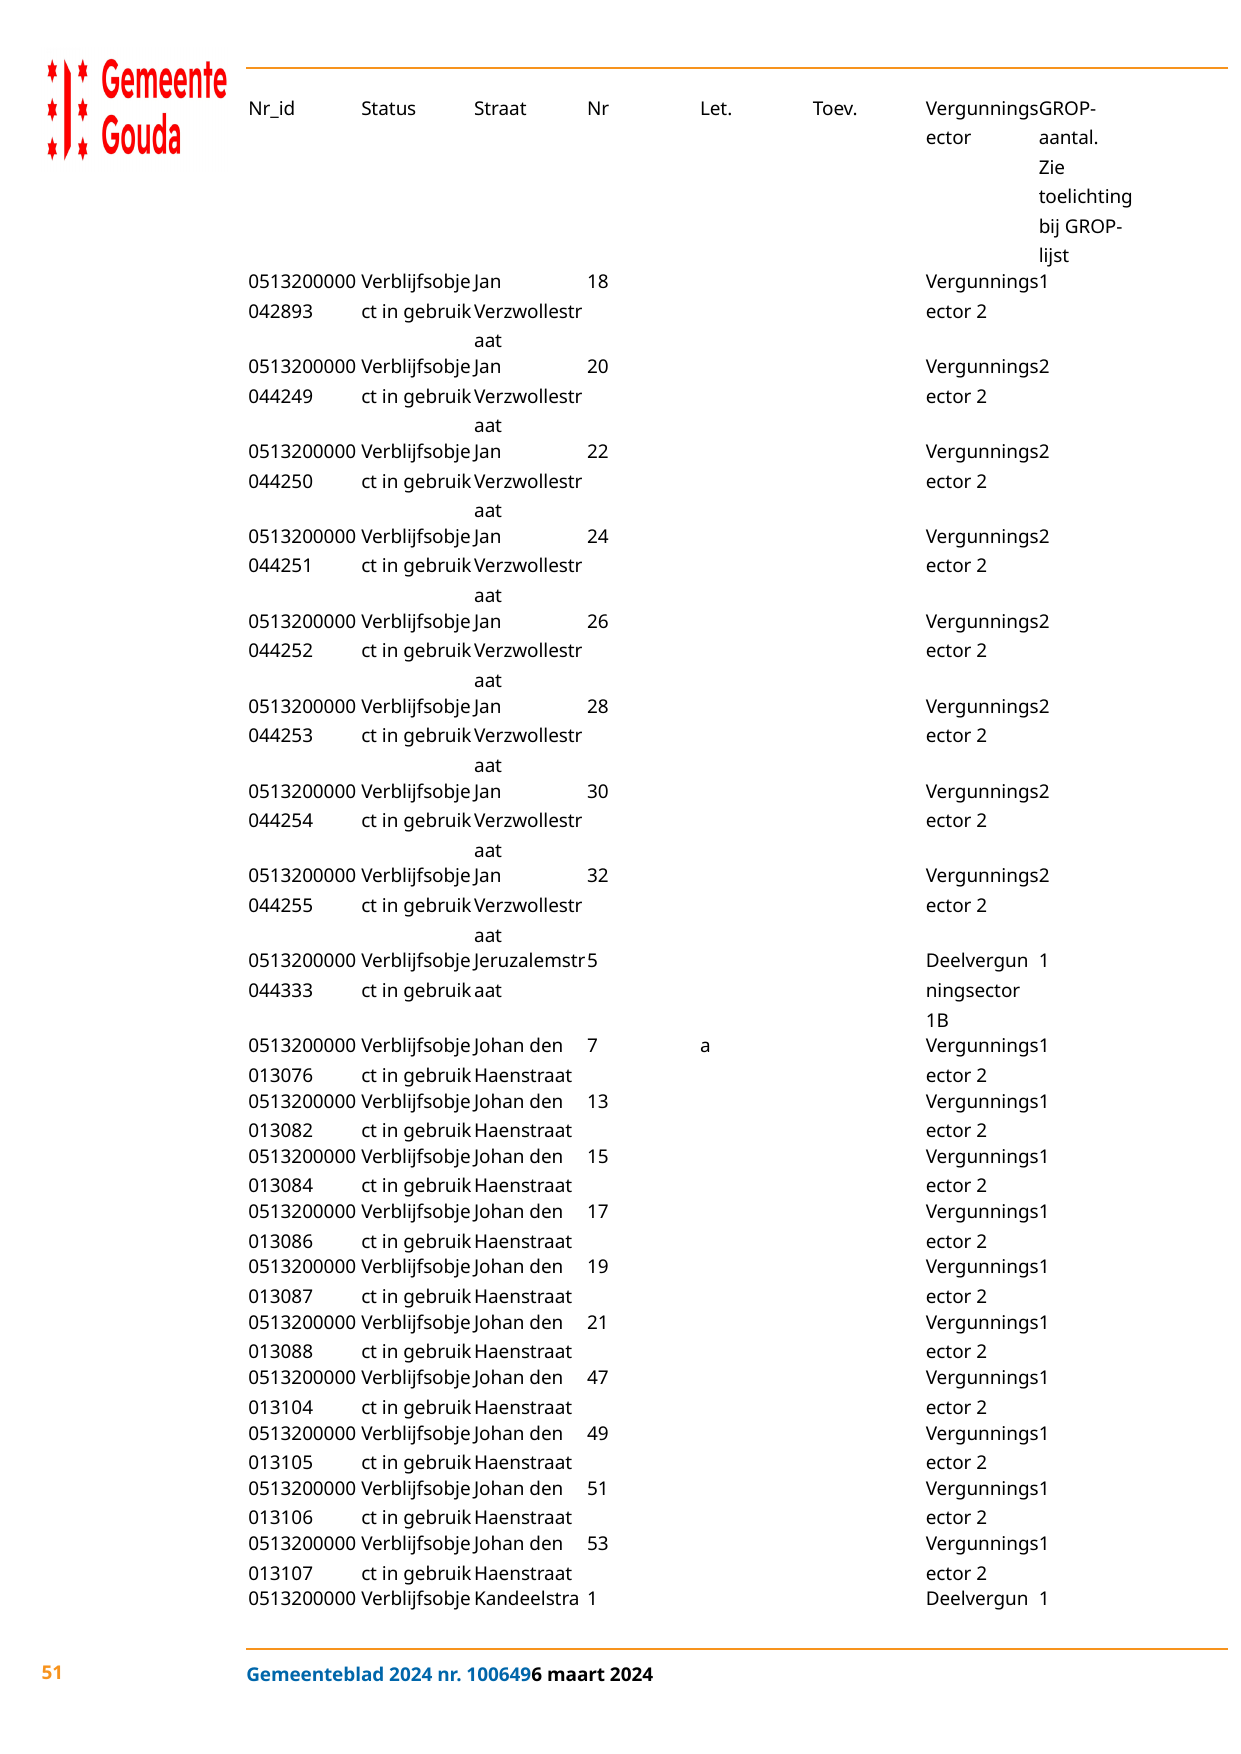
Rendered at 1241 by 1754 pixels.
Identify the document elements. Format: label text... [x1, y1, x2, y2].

table_cell [700, 1309, 813, 1364]
table_cell 1 [1039, 948, 1152, 1032]
table_cell [813, 1088, 926, 1143]
table_cell 20 [587, 353, 700, 438]
table_cell Verblijfsobje [361, 1586, 474, 1611]
table_cell Jan Verzwollestraat [474, 269, 587, 353]
table_cell 0513200000013084 [248, 1143, 361, 1198]
table_header Vergunningsector [926, 95, 1038, 268]
table_cell Vergunningsector 2 [926, 1143, 1038, 1198]
table_cell Verblijfsobject in gebruik [361, 1254, 474, 1309]
table_cell Verblijfsobject in gebruik [361, 1143, 474, 1198]
table_cell [813, 1199, 926, 1254]
table_cell 5 [587, 948, 700, 1032]
table_cell Jan Verzwollestraat [474, 523, 587, 608]
table_cell 24 [587, 523, 700, 608]
table_cell 0513200000044249 [248, 353, 361, 438]
table_cell a [700, 1033, 813, 1088]
table_cell [700, 438, 813, 523]
table_cell Deelvergunningsector 1B [926, 948, 1038, 1032]
table_cell [700, 1530, 813, 1586]
table_cell [813, 1033, 926, 1088]
table_cell 1 [1039, 1420, 1152, 1475]
picture [41, 47, 231, 172]
table_cell Verblijfsobject in gebruik [361, 778, 474, 863]
table_cell [813, 269, 926, 353]
table_cell Johan den Haenstraat [474, 1475, 587, 1530]
table_cell Johan den Haenstraat [474, 1143, 587, 1198]
table_cell Verblijfsobject in gebruik [361, 1088, 474, 1143]
table_cell [813, 523, 926, 608]
table_cell Vergunningsector 2 [926, 438, 1038, 523]
table_cell 2 [1039, 608, 1152, 693]
table_cell [813, 1143, 926, 1198]
table_cell 7 [587, 1033, 700, 1088]
table_cell Verblijfsobject in gebruik [361, 1309, 474, 1364]
table_cell 0513200000044251 [248, 523, 361, 608]
table_cell 19 [587, 1254, 700, 1309]
table_cell 1 [1039, 269, 1152, 353]
table_cell 1 [1039, 1254, 1152, 1309]
table_cell 0513200000013106 [248, 1475, 361, 1530]
table_cell [813, 1420, 926, 1475]
table_cell 0513200000013107 [248, 1530, 361, 1586]
table_cell Verblijfsobject in gebruik [361, 1420, 474, 1475]
table_cell Jan Verzwollestraat [474, 693, 587, 778]
table_cell [700, 1364, 813, 1420]
table_cell 13 [587, 1088, 700, 1143]
table_cell Vergunningsector 2 [926, 608, 1038, 693]
table_cell [813, 1475, 926, 1530]
table_cell [813, 353, 926, 438]
table_cell 17 [587, 1199, 700, 1254]
table_header Nr [587, 95, 700, 268]
table_cell Verblijfsobject in gebruik [361, 608, 474, 693]
table_cell Vergunningsector 2 [926, 1364, 1038, 1420]
table_cell [813, 1530, 926, 1586]
table_cell Verblijfsobject in gebruik [361, 1033, 474, 1088]
table_cell 0513200000044333 [248, 948, 361, 1032]
table_cell [813, 948, 926, 1032]
table_header GROP-aantal. Zie toelichting bij GROP-lijst [1039, 95, 1152, 268]
table_cell [700, 523, 813, 608]
table_cell Vergunningsector 2 [926, 1309, 1038, 1364]
table_cell [700, 693, 813, 778]
table_cell 0513200000013087 [248, 1254, 361, 1309]
table_cell [700, 1143, 813, 1198]
table_cell [813, 1309, 926, 1364]
table_cell [813, 863, 926, 948]
table_cell Jan Verzwollestraat [474, 863, 587, 948]
table_cell 1 [1039, 1586, 1152, 1611]
table_cell [813, 1254, 926, 1309]
table_cell 0513200000013082 [248, 1088, 361, 1143]
table_cell 1 [1039, 1309, 1152, 1364]
table_cell Johan den Haenstraat [474, 1530, 587, 1586]
table_cell 0513200000013105 [248, 1420, 361, 1475]
table_cell 0513200000044252 [248, 608, 361, 693]
table_cell Jan Verzwollestraat [474, 353, 587, 438]
table_cell Johan den Haenstraat [474, 1199, 587, 1254]
table_cell Vergunningsector 2 [926, 353, 1038, 438]
table_cell 18 [587, 269, 700, 353]
table_cell [813, 778, 926, 863]
table_cell 0513200000044250 [248, 438, 361, 523]
table_cell [700, 1254, 813, 1309]
table_cell 0513200000013088 [248, 1309, 361, 1364]
table_cell 2 [1039, 523, 1152, 608]
table_cell 1 [1039, 1088, 1152, 1143]
table_cell 0513200000013086 [248, 1199, 361, 1254]
table_cell Verblijfsobject in gebruik [361, 269, 474, 353]
table_cell [700, 863, 813, 948]
table_cell 2 [1039, 778, 1152, 863]
table_cell [700, 1088, 813, 1143]
table_cell Jan Verzwollestraat [474, 438, 587, 523]
table_cell 30 [587, 778, 700, 863]
table_cell 0513200000044253 [248, 693, 361, 778]
table_cell Verblijfsobject in gebruik [361, 1475, 474, 1530]
table_cell 1 [1039, 1475, 1152, 1530]
table_cell [700, 353, 813, 438]
table_cell Verblijfsobject in gebruik [361, 948, 474, 1032]
table_cell Vergunningsector 2 [926, 778, 1038, 863]
table_cell Vergunningsector 2 [926, 1475, 1038, 1530]
table_cell 32 [587, 863, 700, 948]
table_cell Vergunningsector 2 [926, 1033, 1038, 1088]
table_cell [700, 1420, 813, 1475]
table_cell Vergunningsector 2 [926, 1254, 1038, 1309]
table_cell 21 [587, 1309, 700, 1364]
table_cell Vergunningsector 2 [926, 1420, 1038, 1475]
table_cell 1 [1039, 1033, 1152, 1088]
table_cell [700, 608, 813, 693]
table_cell Deelvergun [926, 1586, 1038, 1611]
table_cell Johan den Haenstraat [474, 1309, 587, 1364]
table_cell Johan den Haenstraat [474, 1420, 587, 1475]
table_cell [813, 608, 926, 693]
table_cell 53 [587, 1530, 700, 1586]
table_cell Verblijfsobject in gebruik [361, 353, 474, 438]
table_cell [700, 1475, 813, 1530]
table_cell [700, 948, 813, 1032]
table_cell [813, 1586, 926, 1611]
table_cell 2 [1039, 438, 1152, 523]
table_cell [700, 269, 813, 353]
table_cell [813, 438, 926, 523]
table_cell 0513200000013104 [248, 1364, 361, 1420]
table_cell Vergunningsector 2 [926, 863, 1038, 948]
table_cell Kandeelstra [474, 1586, 587, 1611]
table_cell 51 [587, 1475, 700, 1530]
table_cell 2 [1039, 693, 1152, 778]
table_cell [700, 1586, 813, 1611]
table_cell 2 [1039, 863, 1152, 948]
table_cell Vergunningsector 2 [926, 1088, 1038, 1143]
table_cell Johan den Haenstraat [474, 1364, 587, 1420]
table_cell Vergunningsector 2 [926, 269, 1038, 353]
table_cell 0513200000042893 [248, 269, 361, 353]
table_cell Johan den Haenstraat [474, 1033, 587, 1088]
table_cell Vergunningsector 2 [926, 523, 1038, 608]
table_cell Verblijfsobject in gebruik [361, 1199, 474, 1254]
table_cell [700, 1199, 813, 1254]
table_header Straat [474, 95, 587, 268]
table_cell Verblijfsobject in gebruik [361, 438, 474, 523]
table_cell Johan den Haenstraat [474, 1254, 587, 1309]
table_cell 0513200000 [248, 1586, 361, 1611]
table_cell Verblijfsobject in gebruik [361, 693, 474, 778]
table_cell 2 [1039, 353, 1152, 438]
table_cell 22 [587, 438, 700, 523]
table_cell Vergunningsector 2 [926, 1199, 1038, 1254]
table_cell 26 [587, 608, 700, 693]
table_cell 1 [1039, 1530, 1152, 1586]
table_cell Johan den Haenstraat [474, 1088, 587, 1143]
table_cell Verblijfsobject in gebruik [361, 863, 474, 948]
table_cell 49 [587, 1420, 700, 1475]
table_cell 47 [587, 1364, 700, 1420]
table_header Status [361, 95, 474, 268]
table_cell Verblijfsobject in gebruik [361, 523, 474, 608]
table_cell 15 [587, 1143, 700, 1198]
table_cell Vergunningsector 2 [926, 693, 1038, 778]
table_cell Verblijfsobject in gebruik [361, 1530, 474, 1586]
table_cell 1 [1039, 1143, 1152, 1198]
table_cell 0513200000013076 [248, 1033, 361, 1088]
table_cell [813, 1364, 926, 1420]
table_header Let. [700, 95, 813, 268]
table_header Nr_id [248, 95, 361, 268]
table_cell Verblijfsobject in gebruik [361, 1364, 474, 1420]
table_cell Jan Verzwollestraat [474, 608, 587, 693]
table_cell Vergunningsector 2 [926, 1530, 1038, 1586]
table_cell 28 [587, 693, 700, 778]
table_cell [813, 693, 926, 778]
table_cell [700, 778, 813, 863]
table_cell Jan Verzwollestraat [474, 778, 587, 863]
table_cell Jeruzalemstraat [474, 948, 587, 1032]
table_header Toev. [813, 95, 926, 268]
table_cell 0513200000044254 [248, 778, 361, 863]
table_cell 1 [587, 1586, 700, 1611]
table_cell 1 [1039, 1199, 1152, 1254]
table_cell 0513200000044255 [248, 863, 361, 948]
table_cell 1 [1039, 1364, 1152, 1420]
